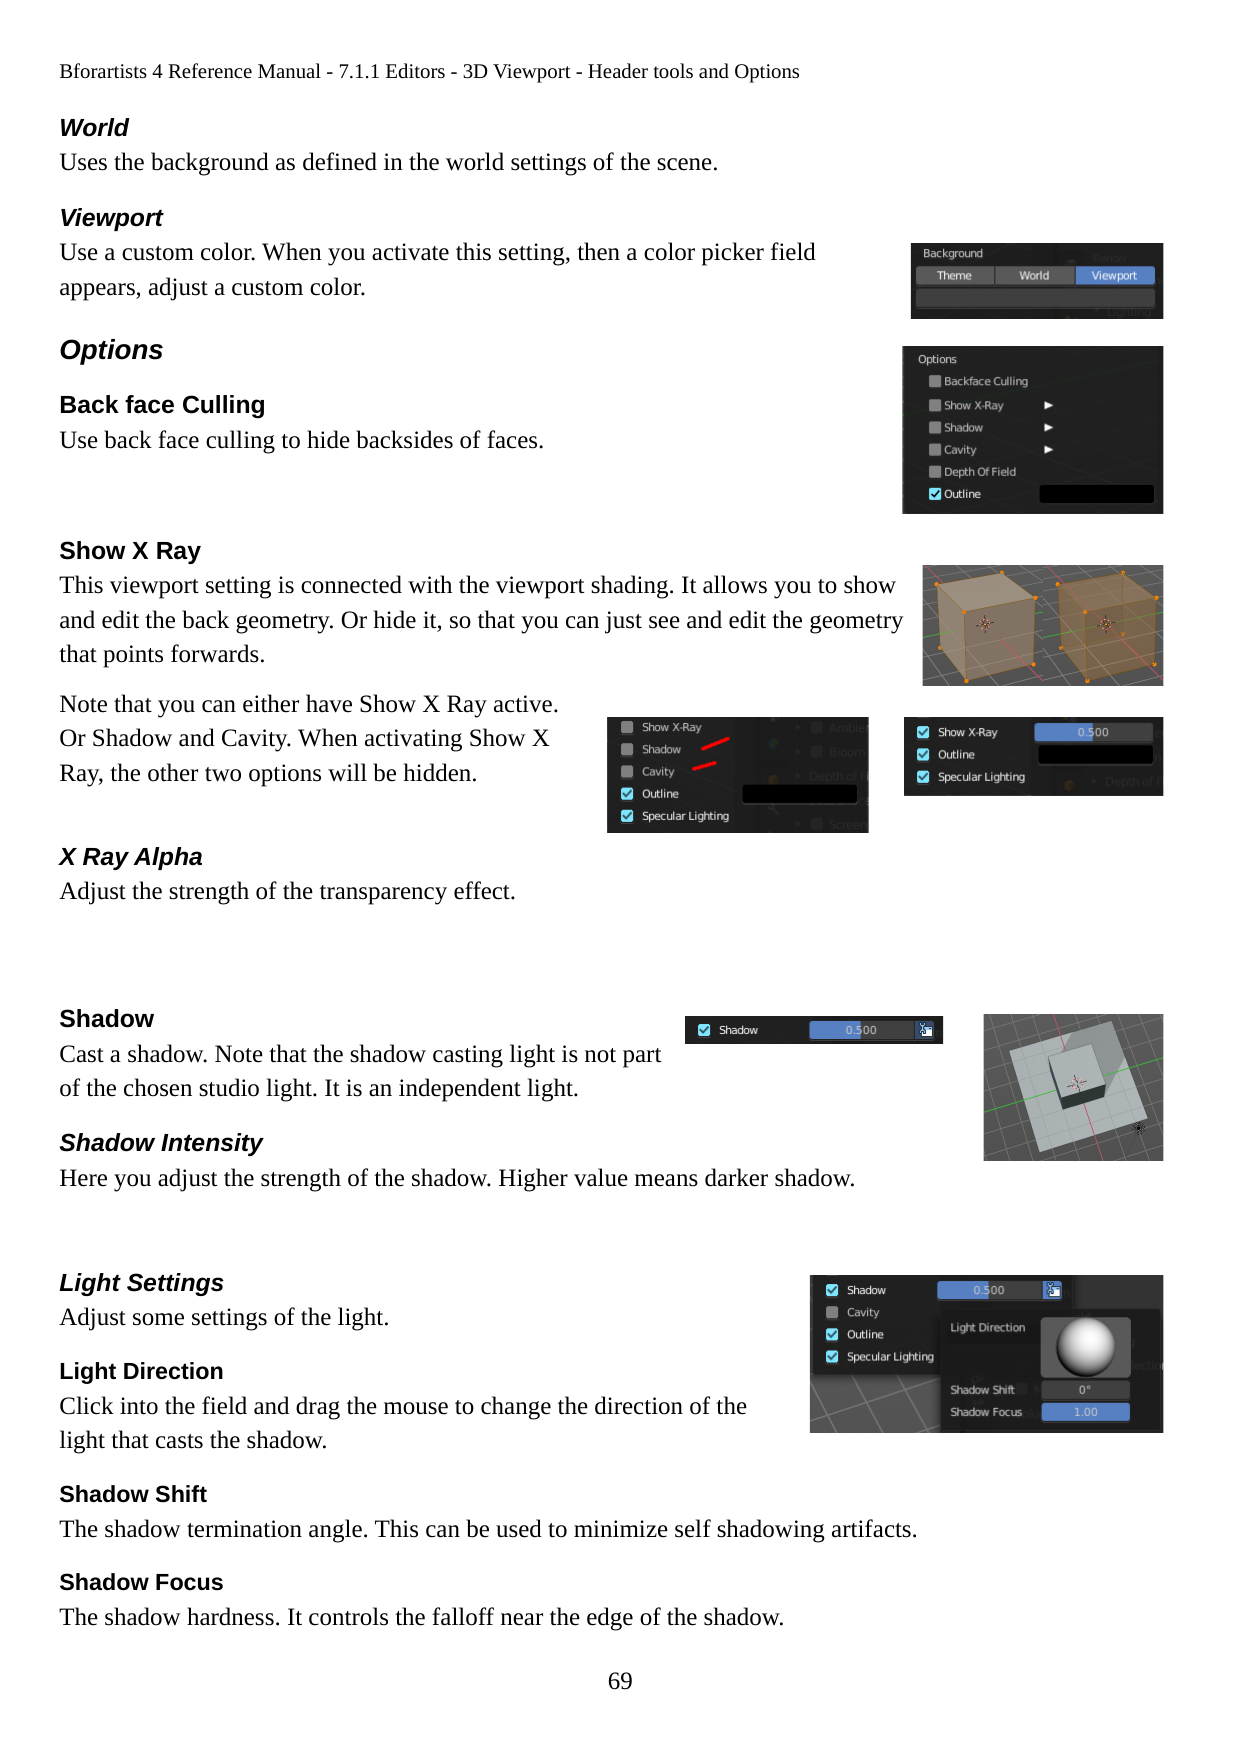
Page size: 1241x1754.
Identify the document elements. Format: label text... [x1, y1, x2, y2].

picture [809, 1275, 1164, 1433]
picture [910, 243, 1164, 319]
subtitle Light Settings [59, 1268, 1181, 1296]
text Adjust some settings of the light. [59, 1302, 809, 1331]
subtitle Back face Culling [59, 390, 902, 419]
picture [902, 346, 1164, 514]
picture [904, 717, 1164, 796]
subtitle Shadow Intensity [59, 1128, 983, 1157]
subtitle [1164, 1358, 1181, 1384]
text Uses the background as defined in the world settings of the scene. [59, 147, 1181, 176]
text Cast a shadow. Note that the shadow casting light is not part of the chosen studio light. It is an independent light. [59, 1039, 983, 1102]
subtitle Light Direction [59, 1358, 809, 1384]
subtitle Viewport [59, 203, 1181, 231]
subtitle World [59, 113, 1181, 141]
subtitle Shadow Focus [59, 1569, 1181, 1596]
text Here you adjust the strength of the shadow. Higher value means darker shadow. [59, 1163, 1181, 1192]
text Click into the field and drag the mouse to change the direction of the light that casts the shadow. [59, 1391, 1181, 1454]
subtitle X Ray Alpha [59, 842, 1181, 870]
text Note that you can either have Show X Ray active. Or Shadow and Cavity. When activating Show X Ray, the other two options will be hidden. [59, 689, 1181, 786]
subtitle Shadow Shift [59, 1481, 1181, 1507]
text The shadow hardness. It controls the falloff near the edge of the shadow. [59, 1602, 1181, 1631]
text Use back face culling to hide backsides of faces. [59, 425, 902, 454]
picture [685, 1016, 944, 1044]
text The shadow termination angle. This can be used to minimize self shadowing artifacts. [59, 1514, 1181, 1542]
picture [922, 565, 1164, 686]
subtitle [1164, 1128, 1181, 1157]
subtitle [1164, 390, 1181, 419]
text Use a custom color. When you activate this setting, then a color picker field appears, adjust a custom color. [59, 237, 1181, 301]
subtitle Shadow [59, 1004, 1181, 1032]
picture [983, 1014, 1164, 1161]
text This viewport setting is connected with the viewport shading. It allows you to show and edit the back geometry. Or hide it, so that you can just see and edit the geometry that points forwards. [59, 571, 922, 668]
subtitle Options [59, 333, 1181, 365]
subtitle Show X Ray [59, 536, 1181, 564]
text Adjust the strength of the transparency effect. [59, 876, 1181, 905]
picture [607, 717, 869, 833]
